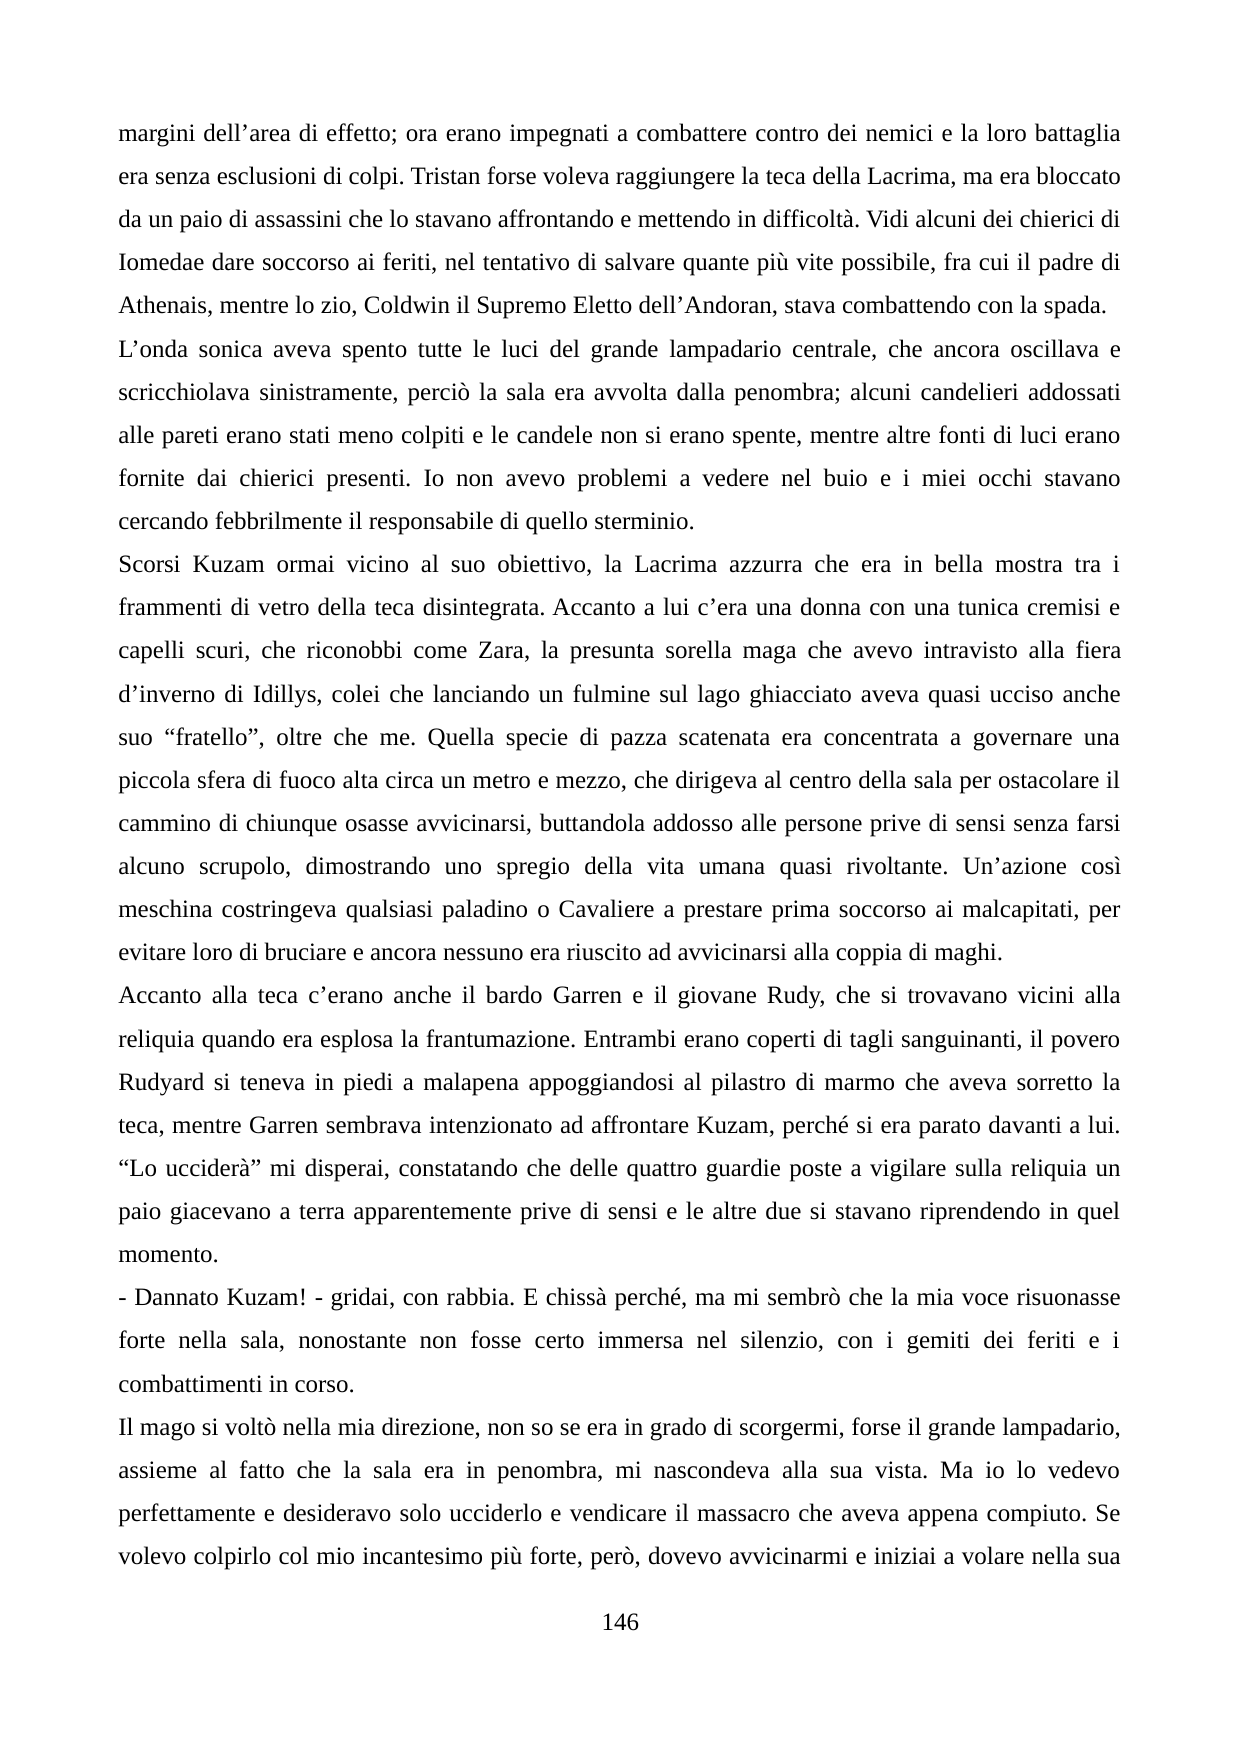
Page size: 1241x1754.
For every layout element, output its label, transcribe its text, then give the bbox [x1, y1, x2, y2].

text L’onda sonica aveva spento tutte le luci del grande lampadario centrale, che ancora oscillava e scricchiolava sinistramente, perciò la sala era avvolta dalla penombra; alcuni candelieri addossati alle pareti erano stati meno colpiti e le candele non si erano spente, mentre altre fonti di luci erano fornite dai chierici presenti. Io non avevo problemi a vedere nel buio e i miei occhi stavano cercando febbrilmente il responsabile di quello sterminio. [118, 334, 1122, 535]
text Accanto alla teca c’erano anche il bardo Garren e il giovane Rudy, che si trovavano vicini alla reliquia quando era esplosa la frantumazione. Entrambi erano coperti di tagli sanguinanti, il povero Rudyard si teneva in piedi a malapena appoggiandosi al pilastro di marmo che aveva sorretto la teca, mentre Garren sembrava intenzionato ad affrontare Kuzam, perché si era parato davanti a lui. “Lo ucciderà” mi disperai, constatando che delle quattro guardie poste a vigilare sulla reliquia un paio giacevano a terra apparentemente prive di sensi e le altre due si stavano riprendendo in quel momento. [118, 981, 1122, 1268]
text margini dell’area di effetto; ora erano impegnati a combattere contro dei nemici e la loro battaglia era senza esclusioni di colpi. Tristan forse voleva raggiungere la teca della Lacrima, ma era bloccato da un paio di assassini che lo stavano affrontando e mettendo in difficoltà. Vidi alcuni dei chierici di Iomedae dare soccorso ai feriti, nel tentativo di salvare quante più vite possibile, fra cui il padre di Athenais, mentre lo zio, Coldwin il Supremo Eletto dell’Andoran, stava combattendo con la spada. [118, 118, 1122, 319]
text Il mago si voltò nella mia direzione, non so se era in grado di scorgermi, forse il grande lampadario, assieme al fatto che la sala era in penombra, mi nascondeva alla sua vista. Ma io lo vedevo perfettamente e desideravo solo ucciderlo e vendicare il massacro che aveva appena compiuto. Se volevo colpirlo col mio incantesimo più forte, però, dovevo avvicinarmi e iniziai a volare nella sua [118, 1412, 1122, 1570]
text - Dannato Kuzam! - gridai, con rabbia. E chissà perché, ma mi sembrò che la mia voce risuonasse forte nella sala, nonostante non fosse certo immersa nel silenzio, con i gemiti dei feriti e i combattimenti in corso. [118, 1282, 1122, 1397]
text Scorsi Kuzam ormai vicino al suo obiettivo, la Lacrima azzurra che era in bella mostra tra i frammenti di vetro della teca disintegrata. Accanto a lui c’era una donna con una tunica cremisi e capelli scuri, che riconobbi come Zara, la presunta sorella maga che avevo intravisto alla fiera d’inverno di Idillys, colei che lanciando un fulmine sul lago ghiacciato aveva quasi ucciso anche suo “fratello”, oltre che me. Quella specie di pazza scatenata era concentrata a governare una piccola sfera di fuoco alta circa un metro e mezzo, che dirigeva al centro della sala per ostacolare il cammino di chiunque osasse avvicinarsi, buttandola addosso alle persone prive di sensi senza farsi alcuno scrupolo, dimostrando uno spregio della vita umana quasi rivoltante. Un’azione così meschina costringeva qualsiasi paladino o Cavaliere a prestare prima soccorso ai malcapitati, per evitare loro di bruciare e ancora nessuno era riuscito ad avvicinarsi alla coppia di maghi. [118, 549, 1122, 966]
